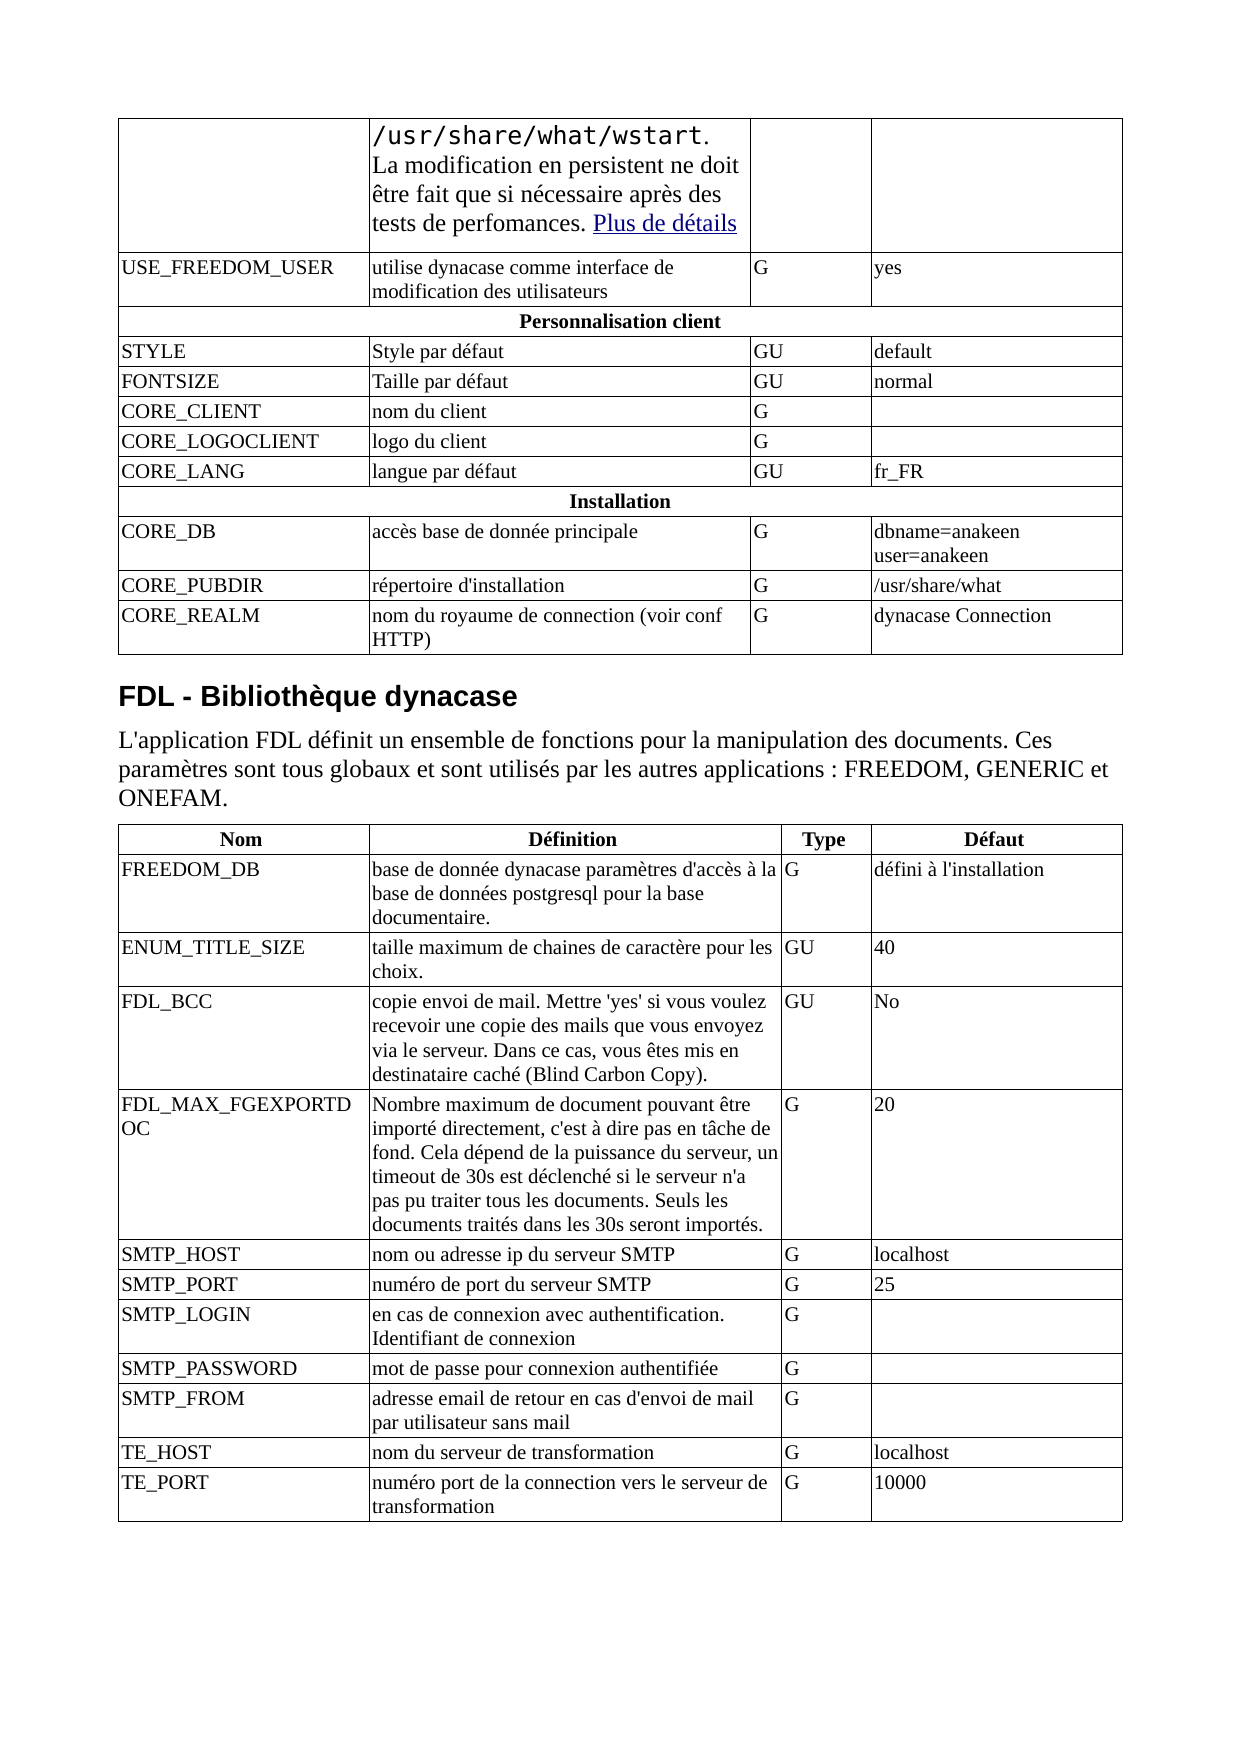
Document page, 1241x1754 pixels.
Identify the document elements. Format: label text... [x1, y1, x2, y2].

table_cell G [751, 253, 871, 306]
table_cell SMTP_PORT [119, 1270, 369, 1299]
table_cell nom du client [370, 397, 750, 426]
table_cell répertoire d'installation [370, 571, 750, 600]
table_cell numéro de port du serveur SMTP [370, 1270, 781, 1299]
table_cell taille maximum de chaines de caractère pour les choix. [370, 933, 781, 986]
table_cell 40 [872, 933, 1122, 986]
table_cell G [782, 1384, 871, 1437]
table_cell SMTP_FROM [119, 1384, 369, 1437]
table_cell nom du royaume de connection (voir conf HTTP) [370, 601, 750, 654]
table_cell STYLE [119, 337, 369, 366]
table_cell adresse email de retour en cas d'envoi de mail par utilisateur sans mail [370, 1384, 781, 1437]
subtitle FDL - Bibliothèque dynacase [118, 679, 1122, 713]
table_cell Taille par défaut [370, 367, 750, 396]
table_cell No [872, 987, 1122, 1088]
table_cell G [782, 1270, 871, 1299]
table_cell [872, 1300, 1122, 1353]
table_cell CORE_REALM [119, 601, 369, 654]
text L'application FDL définit un ensemble de fonctions pour la manipulation des documents. Ces paramètres sont tous globaux et sont utilisés par les autres applications : FREEDOM, GENERIC et ONEFAM. [118, 725, 1122, 812]
table_cell G [782, 1468, 871, 1521]
table_cell normal [872, 367, 1122, 396]
table_cell logo du client [370, 427, 750, 456]
table_cell G [782, 1354, 871, 1383]
table_cell G [782, 1240, 871, 1269]
table_cell CORE_DB [119, 517, 369, 570]
table_cell GU [782, 987, 871, 1088]
table_cell GU [751, 367, 871, 396]
table_cell Style par défaut [370, 337, 750, 366]
table_cell en cas de connexion avec authentification. Identifiant de connexion [370, 1300, 781, 1353]
table_cell G [751, 601, 871, 654]
table_cell [872, 397, 1122, 426]
table_cell G [782, 1090, 871, 1239]
table_cell nom ou adresse ip du serveur SMTP [370, 1240, 781, 1269]
table_cell TE_HOST [119, 1438, 369, 1467]
table_cell FONTSIZE [119, 367, 369, 396]
table_cell yes [872, 253, 1122, 306]
table_cell [119, 119, 369, 252]
table_cell G [751, 571, 871, 600]
table_cell G [751, 427, 871, 456]
table_cell localhost [872, 1438, 1122, 1467]
table_cell Installation [119, 487, 1122, 516]
table_header Type [782, 825, 871, 854]
table_cell [872, 427, 1122, 456]
table_cell G [782, 855, 871, 932]
table_cell CORE_PUBDIR [119, 571, 369, 600]
table_cell accès base de donnée principale [370, 517, 750, 570]
table_cell fr_FR [872, 457, 1122, 486]
table_cell GU [751, 457, 871, 486]
table_cell CORE_LANG [119, 457, 369, 486]
table_header Défaut [872, 825, 1122, 854]
table_cell USE_FREEDOM_USER [119, 253, 369, 306]
table_cell base de donnée dynacase paramètres d'accès à la base de données postgresql pour la base documentaire. [370, 855, 781, 932]
table_cell défini à l'installation [872, 855, 1122, 932]
table_cell 10000 [872, 1468, 1122, 1521]
table_cell CORE_LOGOCLIENT [119, 427, 369, 456]
table_cell FREEDOM_DB [119, 855, 369, 932]
table_cell TE_PORT [119, 1468, 369, 1521]
table_cell CORE_CLIENT [119, 397, 369, 426]
table_cell mot de passe pour connexion authentifiée [370, 1354, 781, 1383]
table_cell [872, 119, 1122, 252]
table_cell dbname=anakeen user=anakeen [872, 517, 1122, 570]
table_cell G [751, 397, 871, 426]
table_header Définition [370, 825, 781, 854]
table_cell [872, 1354, 1122, 1383]
table_cell ENUM_TITLE_SIZE [119, 933, 369, 986]
table_cell utilise dynacase comme interface de modification des utilisateurs [370, 253, 750, 306]
table_cell GU [782, 933, 871, 986]
table_cell GU [751, 337, 871, 366]
table_cell /usr/share/what/wstart. La modification en persistent ne doit être fait que si nécessaire après des tests de perfomances. Plus de détails [370, 119, 750, 252]
table_cell localhost [872, 1240, 1122, 1269]
table_cell 20 [872, 1090, 1122, 1239]
table_cell numéro port de la connection vers le serveur de transformation [370, 1468, 781, 1521]
table_cell SMTP_HOST [119, 1240, 369, 1269]
table_cell dynacase Connection [872, 601, 1122, 654]
table_cell [872, 1384, 1122, 1437]
table_cell 25 [872, 1270, 1122, 1299]
table_cell /usr/share/what [872, 571, 1122, 600]
table_cell nom du serveur de transformation [370, 1438, 781, 1467]
table_cell SMTP_PASSWORD [119, 1354, 369, 1383]
table_cell G [782, 1438, 871, 1467]
table_cell Personnalisation client [119, 307, 1122, 336]
table_cell G [782, 1300, 871, 1353]
table_cell FDL_BCC [119, 987, 369, 1088]
table_cell Nombre maximum de document pouvant être importé directement, c'est à dire pas en tâche de fond. Cela dépend de la puissance du serveur, un timeout de 30s est déclenché si le serveur n'a pas pu traiter tous les documents. Seuls les documents traités dans les 30s seront importés. [370, 1090, 781, 1239]
table_header Nom [119, 825, 369, 854]
table_cell default [872, 337, 1122, 366]
table_cell copie envoi de mail. Mettre 'yes' si vous voulez recevoir une copie des mails que vous envoyez via le serveur. Dans ce cas, vous êtes mis en destinataire caché (Blind Carbon Copy). [370, 987, 781, 1088]
table_cell FDL_MAX_FGEXPORTDOC [119, 1090, 369, 1239]
table_cell SMTP_LOGIN [119, 1300, 369, 1353]
table_cell [751, 119, 871, 252]
table_cell G [751, 517, 871, 570]
table_cell langue par défaut [370, 457, 750, 486]
